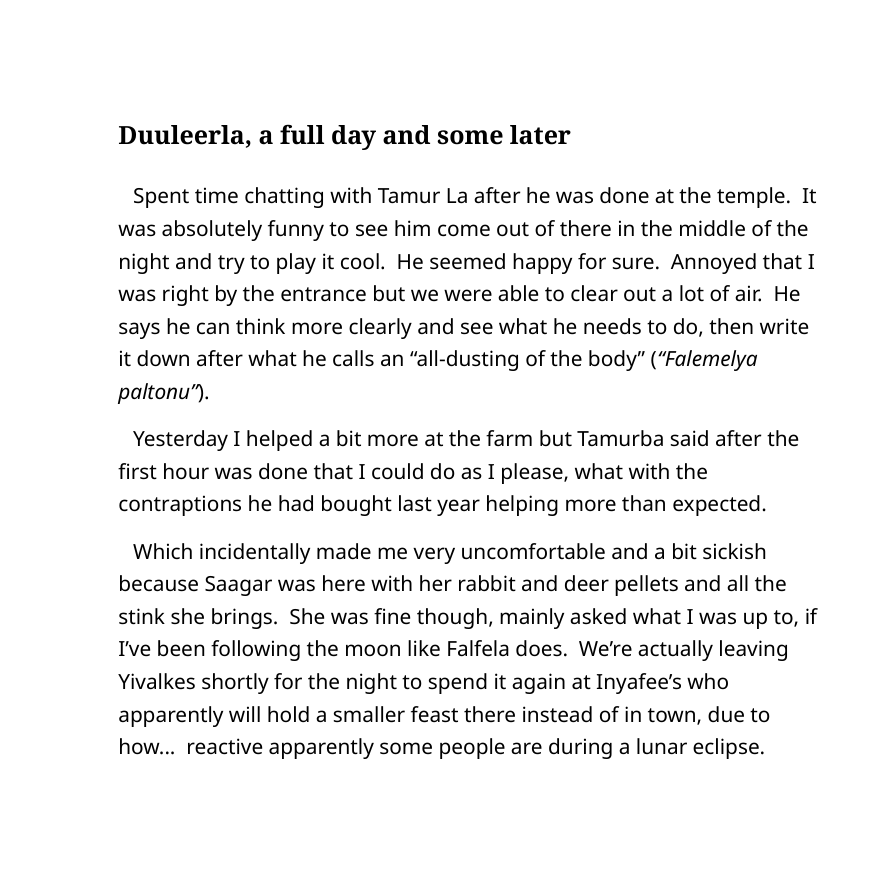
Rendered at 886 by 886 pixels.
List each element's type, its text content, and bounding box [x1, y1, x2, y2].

text Spent time chatting with Tamur La after he was done at the temple. It was absolutely funny to see him come out of there in the middle of the night and try to play it cool. He seemed happy for sure. Annoyed that I was right by the entrance but we were able to clear out a lot of air. He says he can think more clearly and see what he needs to do, then write it down after what he calls an “all-dusting of the body” (“Falemelya paltonu”). [118, 182, 827, 406]
text Which incidentally made me very uncomfortable and a bit sickish because Saagar was here with her rabbit and deer pellets and all the stink she brings. She was fine though, mainly asked what I was up to, if I’ve been following the moon like Falfela does. We’re actually leaving Yivalkes shortly for the night to spend it again at Inyafee’s who apparently will hold a smaller feast there instead of in town, due to how... reactive apparently some people are during a lunar eclipse. [118, 537, 827, 761]
subtitle Duuleerla, a full day and some later [118, 118, 827, 152]
text Yesterday I helped a bit more at the farm but Tamurba said after the first hour was done that I could do as I please, what with the contraptions he had bought last year helping more than expected. [118, 424, 827, 518]
